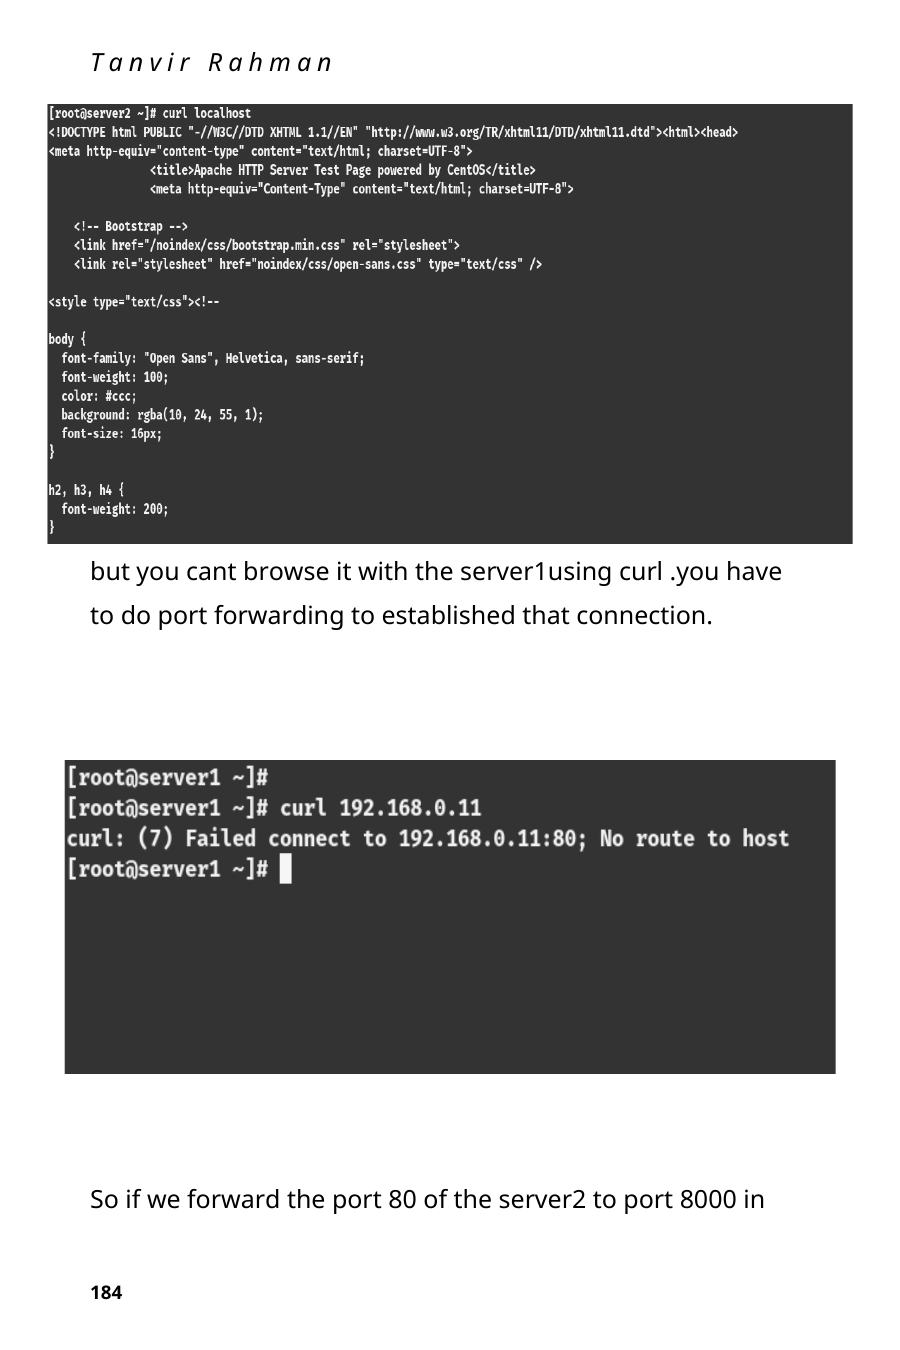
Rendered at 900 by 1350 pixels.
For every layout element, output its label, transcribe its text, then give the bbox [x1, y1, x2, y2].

text So if we forward the port 80 of the server2 to port 8000 in [90, 1181, 810, 1215]
text but you cant browse it with the server1using curl .you have to do port forwarding to established that connection. [90, 544, 810, 632]
picture [64, 760, 836, 1074]
picture [47, 104, 853, 544]
